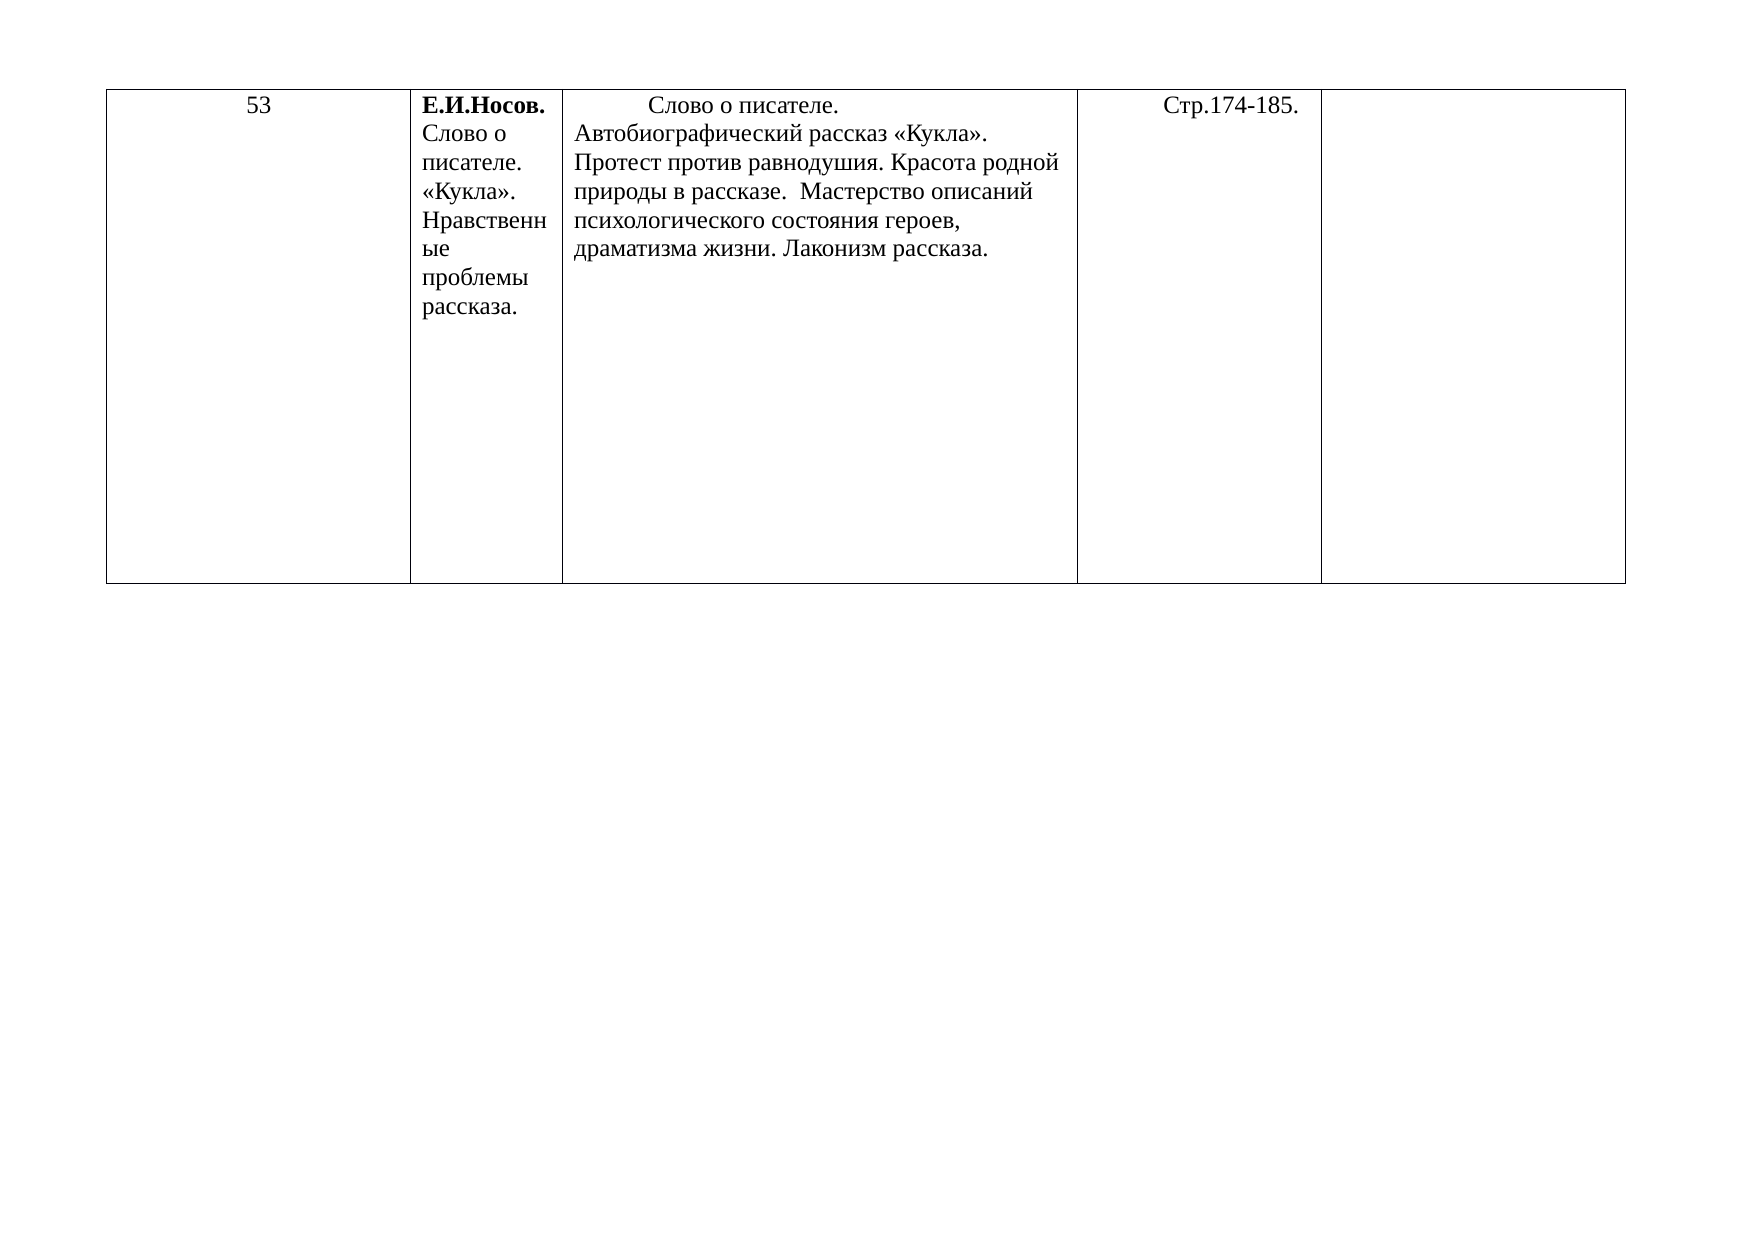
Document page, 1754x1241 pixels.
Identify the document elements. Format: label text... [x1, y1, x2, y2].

table_cell [1322, 90, 1625, 583]
table_cell Е.И.Носов. Слово о писателе. «Кукла». Нравственные проблемы рассказа. [411, 90, 562, 583]
table_cell Стр.174-185. [1078, 90, 1321, 583]
table_cell 53 [107, 90, 410, 583]
table_cell Слово о писателе. Автобиографический рассказ «Кукла». Протест против равнодушия. Красота родной природы в рассказе. Мастерство описаний психологического состояния героев, драматизма жизни. Лаконизм рассказа. [563, 90, 1077, 583]
